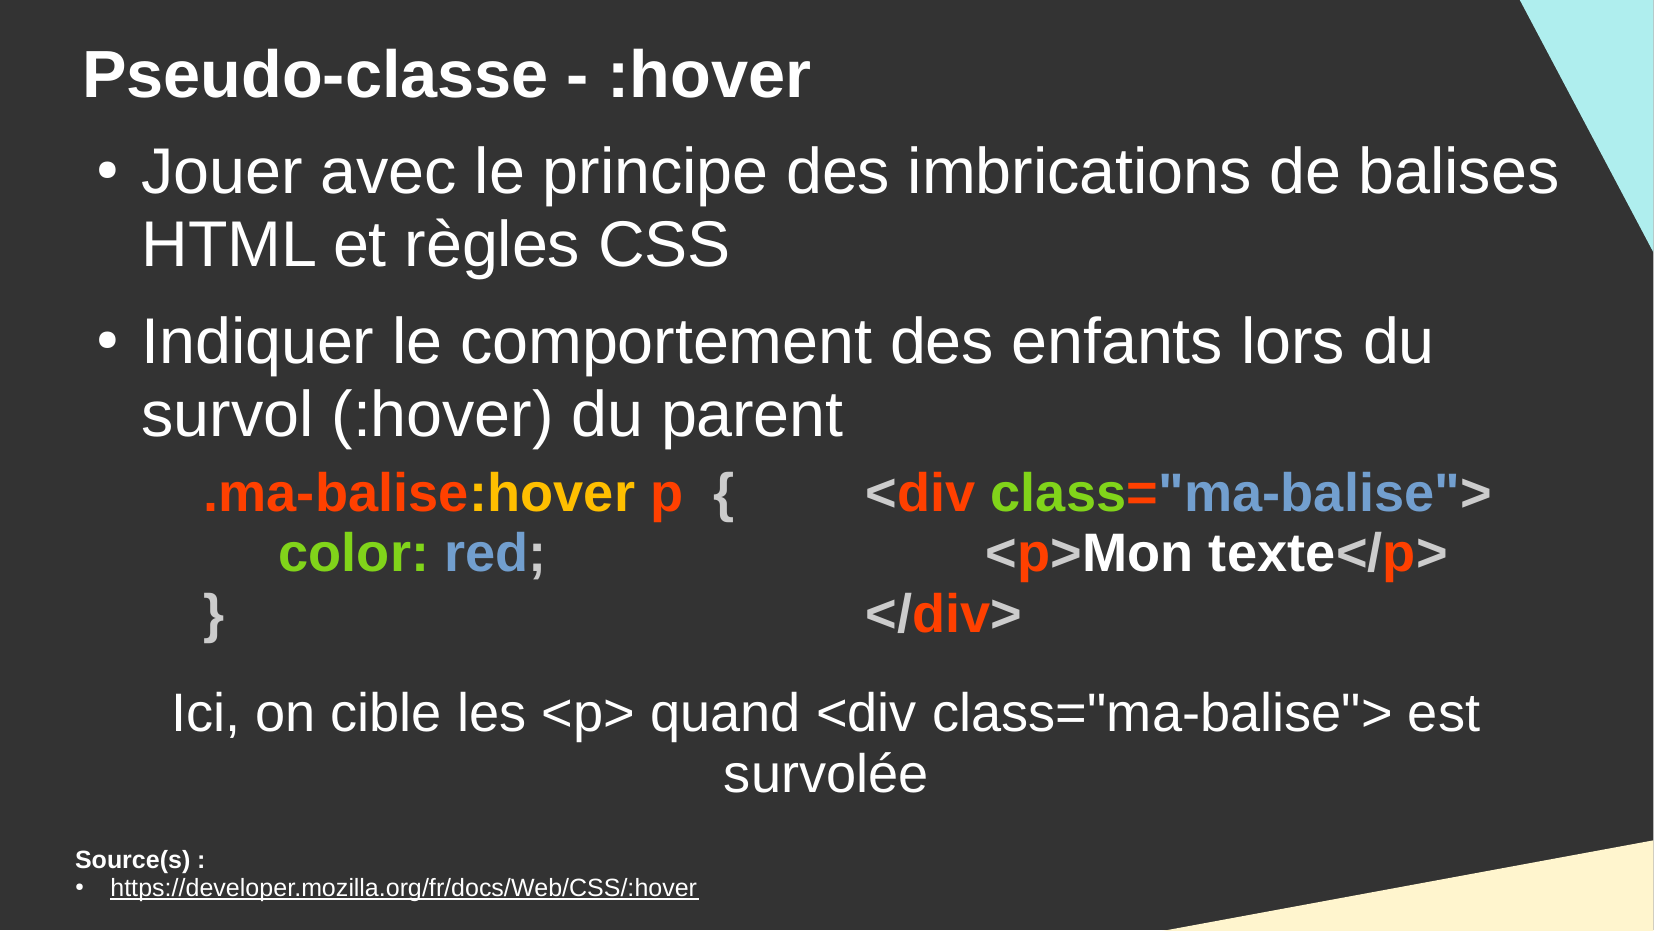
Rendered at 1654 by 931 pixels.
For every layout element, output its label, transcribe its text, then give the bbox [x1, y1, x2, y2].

title Ici, on cible les <p> quand <div class="ma-balise"> est survolée [94, 682, 1560, 804]
title Pseudo-classe - :hover [82, 37, 1571, 114]
list Jouer avec le principe des imbrications de balises HTML et règles CSS Indiquer le comportement des enfants lors du survol (:hover) du parent [80, 135, 1605, 452]
text_box .ma-balise:hover p { color: red; } [188, 455, 815, 652]
text_box [1546, 840, 1654, 931]
text_box Source(s) : https://developer.mozilla.org/fr/docs/Web/CSS/:hover [60, 838, 1546, 931]
text_box <div class="ma-balise"> <p>Mon texte</p> </div> [850, 455, 1548, 652]
text_box [1519, 0, 1654, 254]
